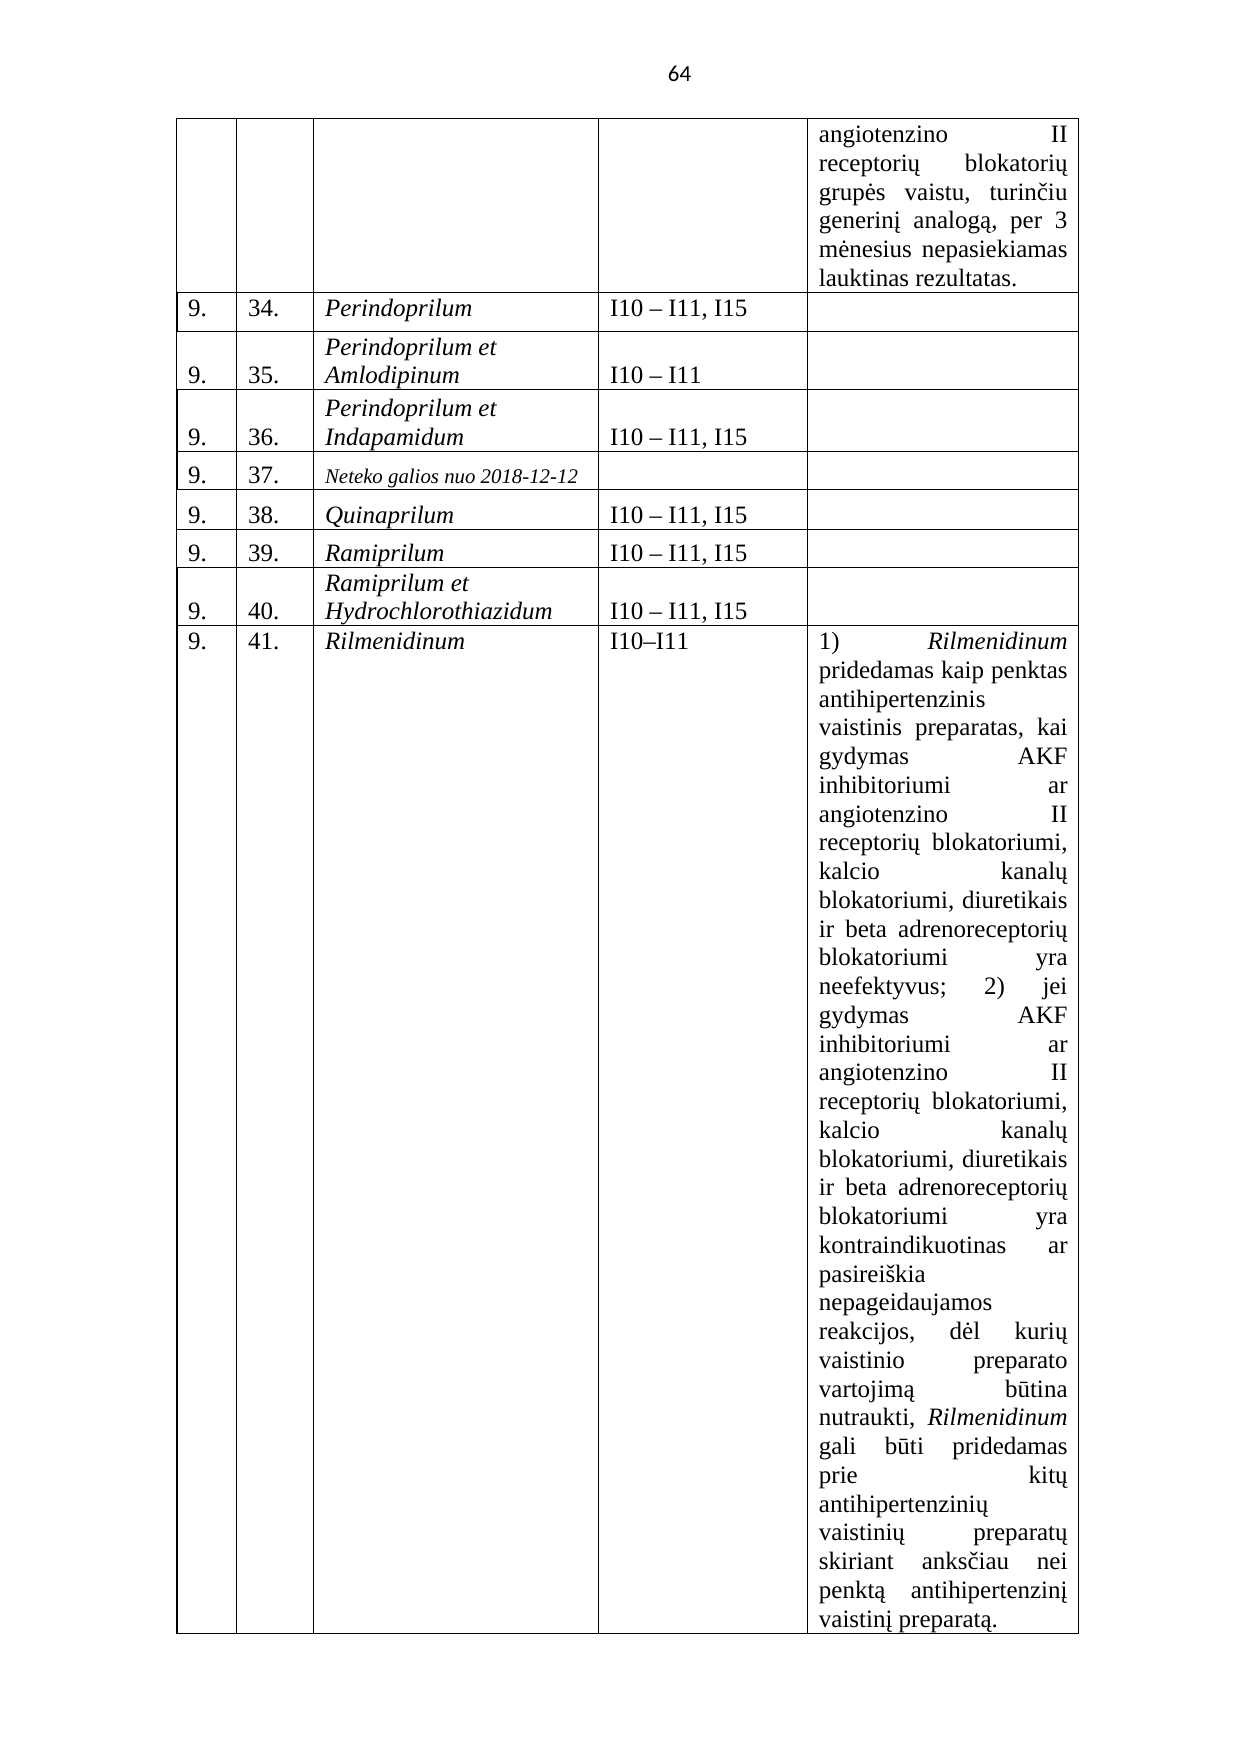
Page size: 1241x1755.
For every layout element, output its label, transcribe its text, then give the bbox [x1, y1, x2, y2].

table_cell 41. [237, 626, 313, 1632]
table_cell [1109, 292, 1123, 331]
table_cell [1093, 567, 1099, 625]
table_cell [1084, 489, 1088, 529]
table_cell [1079, 529, 1083, 567]
table_cell [1103, 567, 1109, 625]
table_cell 37. [237, 452, 313, 488]
table_cell [1093, 331, 1099, 389]
table_cell [1088, 389, 1093, 451]
table_cell 9. [178, 568, 236, 625]
table_cell [1088, 451, 1093, 488]
table_cell [599, 452, 807, 488]
table_cell Perindoprilum et Indapamidum [314, 390, 598, 451]
table_cell Ramiprilum [314, 530, 598, 567]
table_cell [1099, 292, 1103, 331]
table_cell [1099, 118, 1103, 292]
table_cell I10 – I11, I15 [599, 490, 807, 529]
table_cell 9. [178, 452, 236, 488]
table_cell [1079, 489, 1083, 529]
table_cell [1103, 389, 1109, 451]
table_cell Neteko galios nuo 2018-12-12 [314, 452, 598, 488]
table_cell [1109, 625, 1123, 1632]
table_cell Quinaprilum [314, 490, 598, 529]
table_cell Perindoprilum et Amlodipinum [314, 332, 598, 389]
table_cell [1079, 567, 1083, 625]
table_cell [1093, 389, 1099, 451]
table_cell [1103, 625, 1109, 1632]
table_cell [1084, 331, 1088, 389]
table_cell [1088, 529, 1093, 567]
table_cell [1093, 625, 1099, 1632]
table_cell 36. [237, 390, 313, 451]
table_cell 38. [237, 490, 313, 529]
table_cell 9. [178, 626, 236, 1632]
table_cell [808, 332, 1078, 389]
table_cell [1084, 292, 1088, 331]
table_cell [808, 452, 1078, 488]
table_cell [1093, 292, 1099, 331]
table_cell [1099, 625, 1103, 1632]
table_cell [1084, 625, 1088, 1632]
table_cell [1099, 529, 1103, 567]
table_cell 34. [237, 293, 313, 331]
table_cell [1079, 625, 1083, 1632]
table_cell [1099, 489, 1103, 529]
table_cell 9. [178, 390, 236, 451]
table_cell I10–I11 [599, 626, 807, 1632]
table_cell [1088, 625, 1093, 1632]
table_cell [1088, 489, 1093, 529]
table_cell I10 – I11, I15 [599, 293, 807, 331]
table_cell [1088, 118, 1093, 292]
table_cell [1099, 389, 1103, 451]
table_cell [1093, 489, 1099, 529]
table_cell [1109, 529, 1123, 567]
table_cell Ramiprilum et Hydrochlorothiazidum [314, 568, 598, 625]
table_cell [1103, 292, 1109, 331]
table_cell [1099, 451, 1103, 488]
table_cell angiotenzino II receptorių blokatorių grupės vaistu, turinčiu generinį analogą, per 3 mėnesius nepasiekiamas lauktinas rezultatas. [808, 119, 1078, 292]
table_cell [1079, 292, 1083, 331]
table_cell [1093, 118, 1099, 292]
table_cell 9. [177, 490, 236, 529]
table_cell [1093, 451, 1099, 488]
table_cell [1109, 567, 1123, 625]
table_cell [808, 390, 1078, 451]
table_cell [1109, 331, 1123, 389]
table_cell [1103, 451, 1109, 488]
table_cell [1103, 529, 1109, 567]
table_cell [177, 119, 236, 292]
table_cell [1103, 331, 1109, 389]
table_cell 1) Rilmenidinum pridedamas kaip penktas antihipertenzinis vaistinis preparatas, kai gydymas AKF inhibitoriumi ar angiotenzino II receptorių blokatoriumi, kalcio kanalų blokatoriumi, diuretikais ir beta adrenoreceptorių blokatoriumi yra neefektyvus; 2) jei gydymas AKF inhibitoriumi ar angiotenzino II receptorių blokatoriumi, kalcio kanalų blokatoriumi, diuretikais ir beta adrenoreceptorių blokatoriumi yra kontraindikuotinas ar pasireiškia nepageidaujamos reakcijos, dėl kurių vaistinio preparato vartojimą būtina nutraukti, Rilmenidinum gali būti pridedamas prie kitų antihipertenzinių vaistinių preparatų skiriant anksčiau nei penktą antihipertenzinį vaistinį preparatą. [808, 626, 1078, 1632]
table_cell [1084, 389, 1088, 451]
table_cell 9. [177, 332, 236, 389]
table_cell [1079, 118, 1083, 292]
table_cell [1088, 567, 1093, 625]
table_cell [1088, 292, 1093, 331]
table_cell [1079, 331, 1083, 389]
table_cell 40. [237, 568, 313, 625]
table_cell [1099, 331, 1103, 389]
table_cell [599, 119, 807, 292]
table_cell [1109, 389, 1123, 451]
table_cell [1109, 489, 1123, 529]
table_cell [1079, 389, 1083, 451]
table_cell [1084, 451, 1088, 488]
table_cell [808, 490, 1078, 529]
table_cell [1079, 451, 1083, 488]
table_cell Perindoprilum [314, 293, 598, 331]
table_cell [1109, 118, 1123, 292]
table_cell 35. [237, 332, 313, 389]
table_cell I10 – I11 [599, 332, 807, 389]
table_cell [808, 530, 1078, 567]
table_cell [1084, 529, 1088, 567]
table_cell [1084, 118, 1088, 292]
table_cell [1109, 451, 1123, 488]
table_cell [808, 293, 1078, 331]
table_cell 9. [177, 530, 236, 567]
table_cell [1099, 567, 1103, 625]
table_cell [1103, 118, 1109, 292]
table_cell 39. [237, 530, 313, 567]
table_cell [314, 119, 598, 292]
table_cell [1103, 489, 1109, 529]
table_cell [1088, 331, 1093, 389]
table_cell 9. [178, 293, 236, 331]
table_cell [1093, 529, 1099, 567]
table_cell [1084, 567, 1088, 625]
table_cell [808, 568, 1078, 625]
table_cell I10 – I11, I15 [599, 390, 807, 451]
table_cell I10 – I11, I15 [599, 568, 807, 625]
table_cell I10 – I11, I15 [599, 530, 807, 567]
table_cell [237, 119, 313, 292]
table_cell Rilmenidinum [314, 626, 598, 1632]
